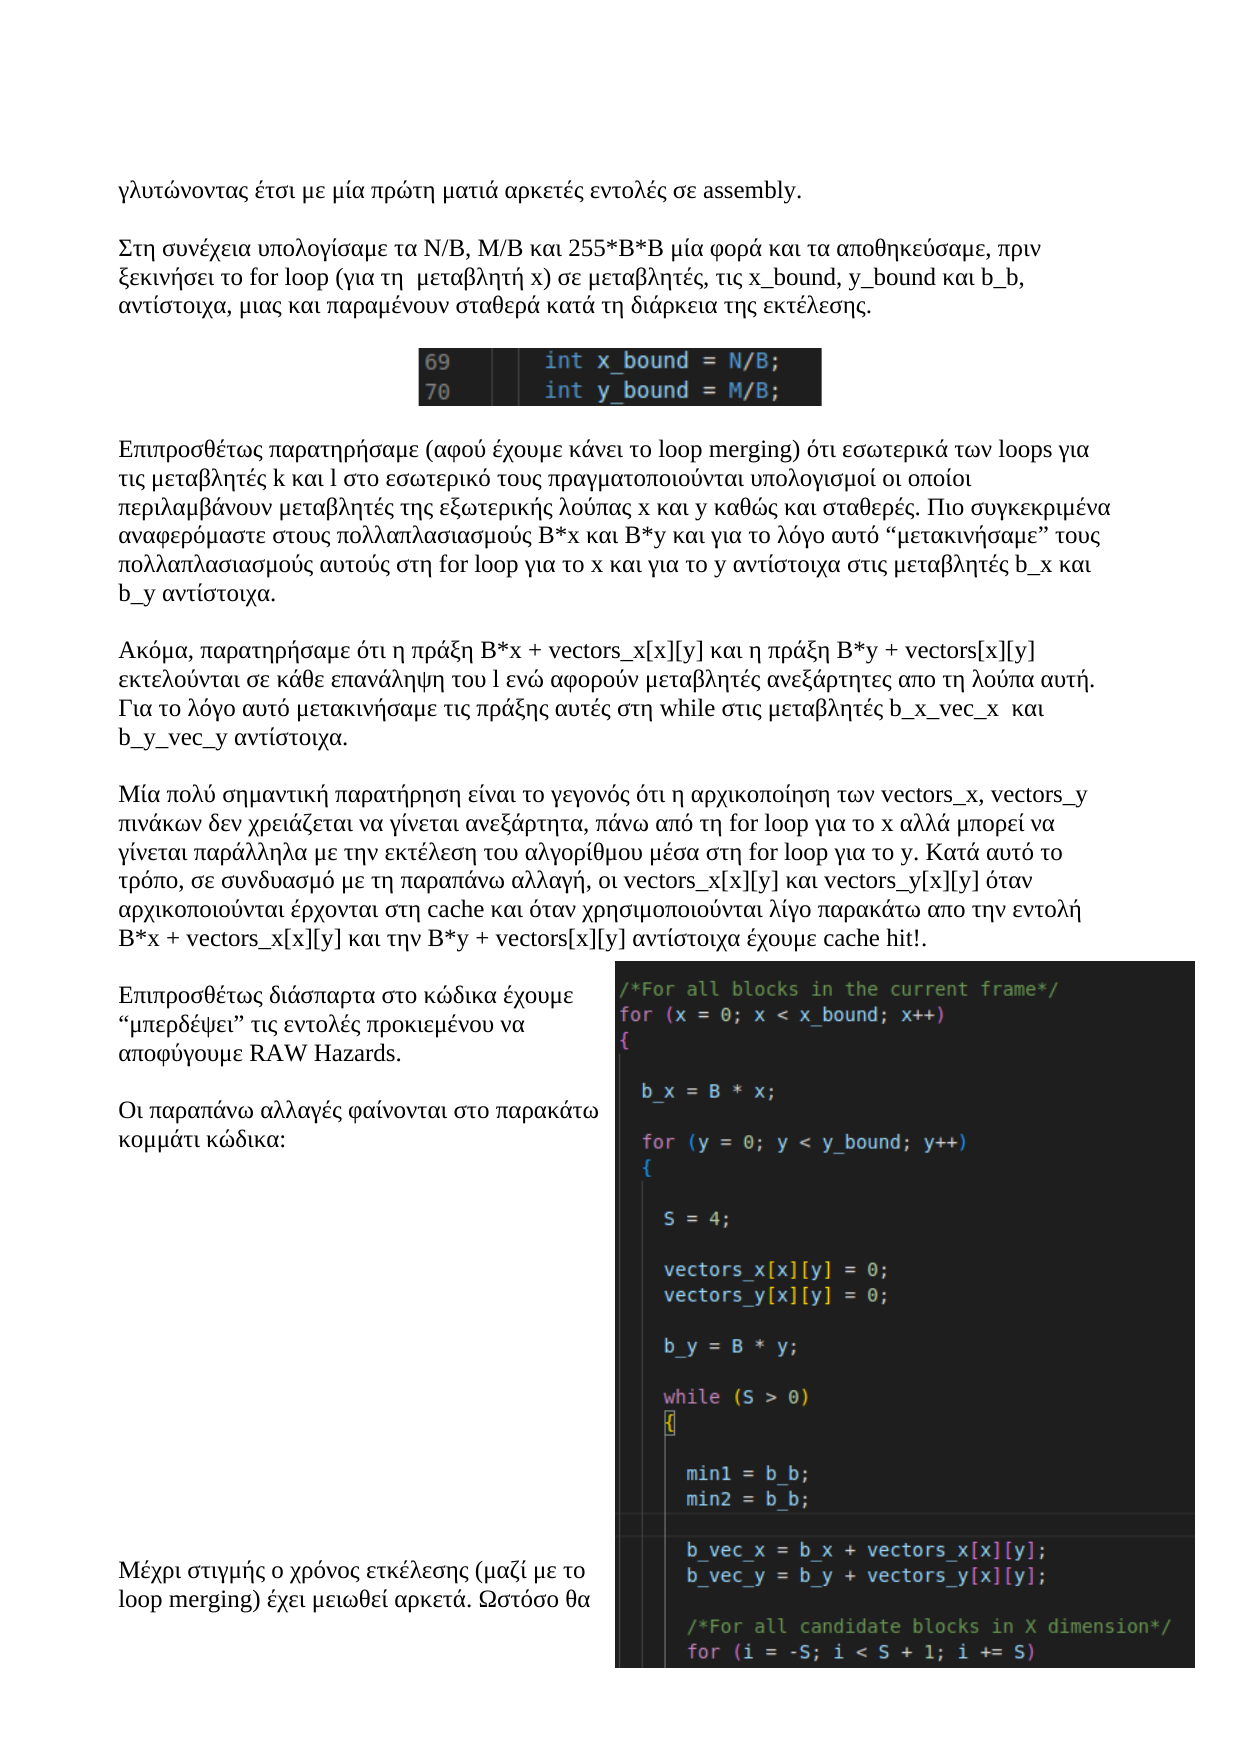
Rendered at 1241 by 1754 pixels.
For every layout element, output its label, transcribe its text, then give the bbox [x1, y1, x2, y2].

text Ακόμα, παρατηρήσαμε ότι η πράξη B*x + vectors_x[x][y] και η πράξη B*y + vectors[x][y] εκτελούνται σε κάθε επανάληψη του l ενώ αφορούν μεταβλητές ανεξάρτητες απο τη λούπα αυτή. Για το λόγο αυτό μετακινήσαμε τις πράξης αυτές στη while στις μεταβλητές b_x_vec_x και b_y_vec_y αντίστοιχα. [118, 636, 1122, 751]
text γλυτώνοντας έτσι με μία πρώτη ματιά αρκετές εντολές σε assembly. [118, 176, 1122, 204]
text Μία πολύ σημαντική παρατήρηση είναι το γεγονός ότι η αρχικοποίηση των vectors_x, vectors_y πινάκων δεν χρειάζεται να γίνεται ανεξάρτητα, πάνω από τη for loop για το x αλλά μπορεί να γίνεται παράλληλα με την εκτέλεση του αλγορίθμου μέσα στη for loop για το y. Κατά αυτό το τρόπο, σε συνδυασμό με τη παραπάνω αλλαγή, οι vectors_x[x][y] και vectors_y[x][y] όταν αρχικοποιούνται έρχονται στη cache και όταν χρησιμοποιούνται λίγο παρακάτω απο την εντολή B*x + vectors_x[x][y] και την B*y + vectors[x][y] αντίστοιχα έχουμε cache hit!. [118, 779, 1122, 952]
picture [615, 961, 1195, 1668]
text Οι παραπάνω αλλαγές φαίνονται στο παρακάτω κομμάτι κώδικα: [118, 1096, 615, 1153]
text Μέχρι στιγμής ο χρόνος ετκέλεσης (μαζί με το loop merging) έχει μειωθεί αρκετά. Ωστόσο θα [118, 1556, 615, 1613]
text Επιπροσθέτως διάσπαρτα στο κώδικα έχουμε “μπερδέψει” τις εντολές προκιεμένου να αποφύγουμε RAW Hazards. [118, 981, 615, 1067]
text Επιπροσθέτως παρατηρήσαμε (αφού έχουμε κάνει το loop merging) ότι εσωτερικά των loops για τις μεταβλητές k και l στο εσωτερικό τους πραγματοποιούνται υπολογισμοί οι οποίοι περιλαμβάνουν μεταβλητές της εξωτερικής λούπας x και y καθώς και σταθερές. Πιο συγκεκριμένα αναφερόμαστε στους πολλαπλασιασμούς B*x και B*y και για το λόγο αυτό “μετακινήσαμε” τους πολλαπλασιασμούς αυτούς στη for loop για το x και για το y αντίστοιχα στις μεταβλητές b_x και b_y αντίστοιχα. [118, 434, 1122, 607]
picture [418, 348, 822, 406]
text Στη συνέχεια υπολογίσαμε τα Ν/Β, Μ/Β και 255*Β*Β μία φορά και τα αποθηκεύσαμε, πριν ξεκινήσει το for loop (για τη μεταβλητή x) σε μεταβλητές, τις x_bound, y_bound και b_b, αντίστοιχα, μιας και παραμένουν σταθερά κατά τη διάρκεια της εκτέλεσης. [118, 233, 1122, 319]
